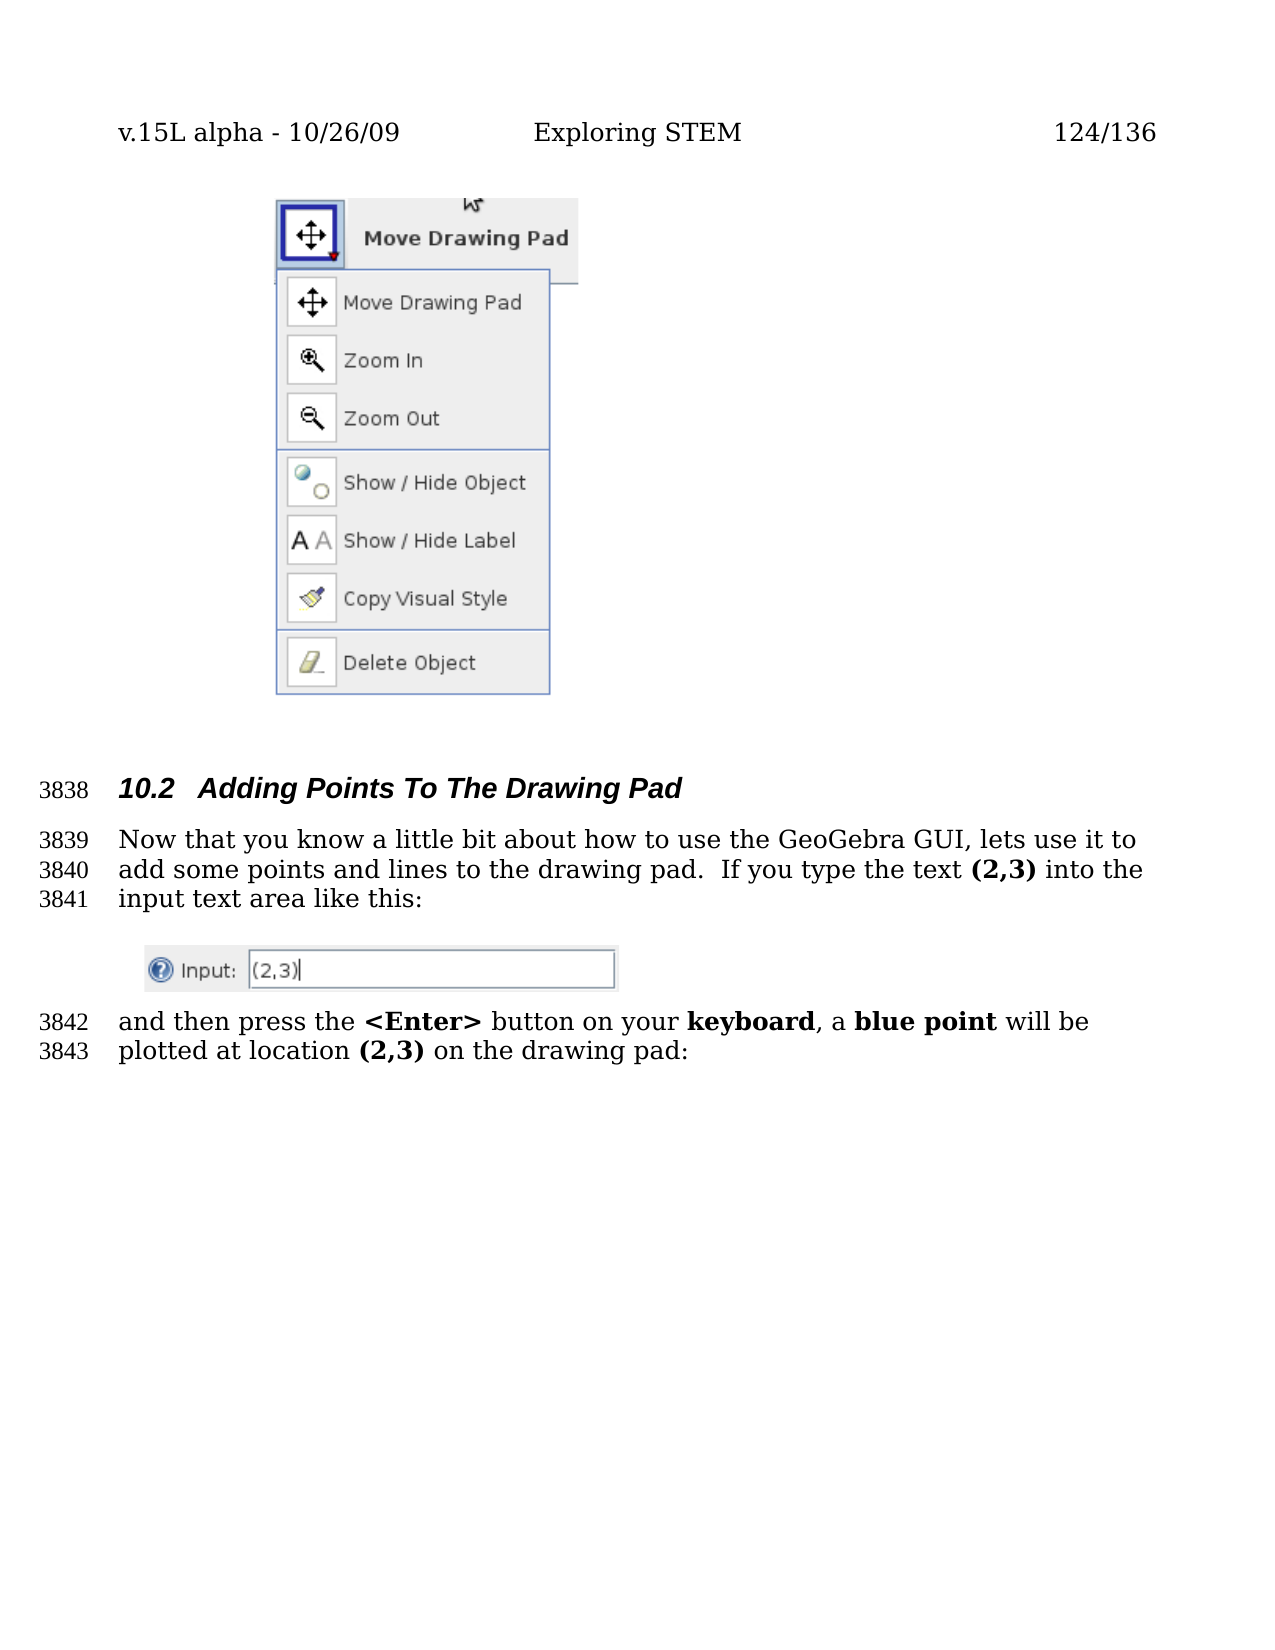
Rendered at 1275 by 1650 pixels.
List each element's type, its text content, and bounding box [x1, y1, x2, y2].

text and then press the <Enter> button on your keyboard, a blue point will be plotted at location (2,3) on the drawing pad: [118, 1007, 1157, 1066]
text Now that you know a little bit about how to use the GeoGebra GUI, lets use it to add some points and lines to the drawing pad. If you type the text (2,3) into the input text area like this: [118, 825, 1157, 913]
picture [273, 198, 579, 703]
subtitle Adding Points To The Drawing Pad [118, 771, 1157, 804]
picture [144, 945, 620, 992]
